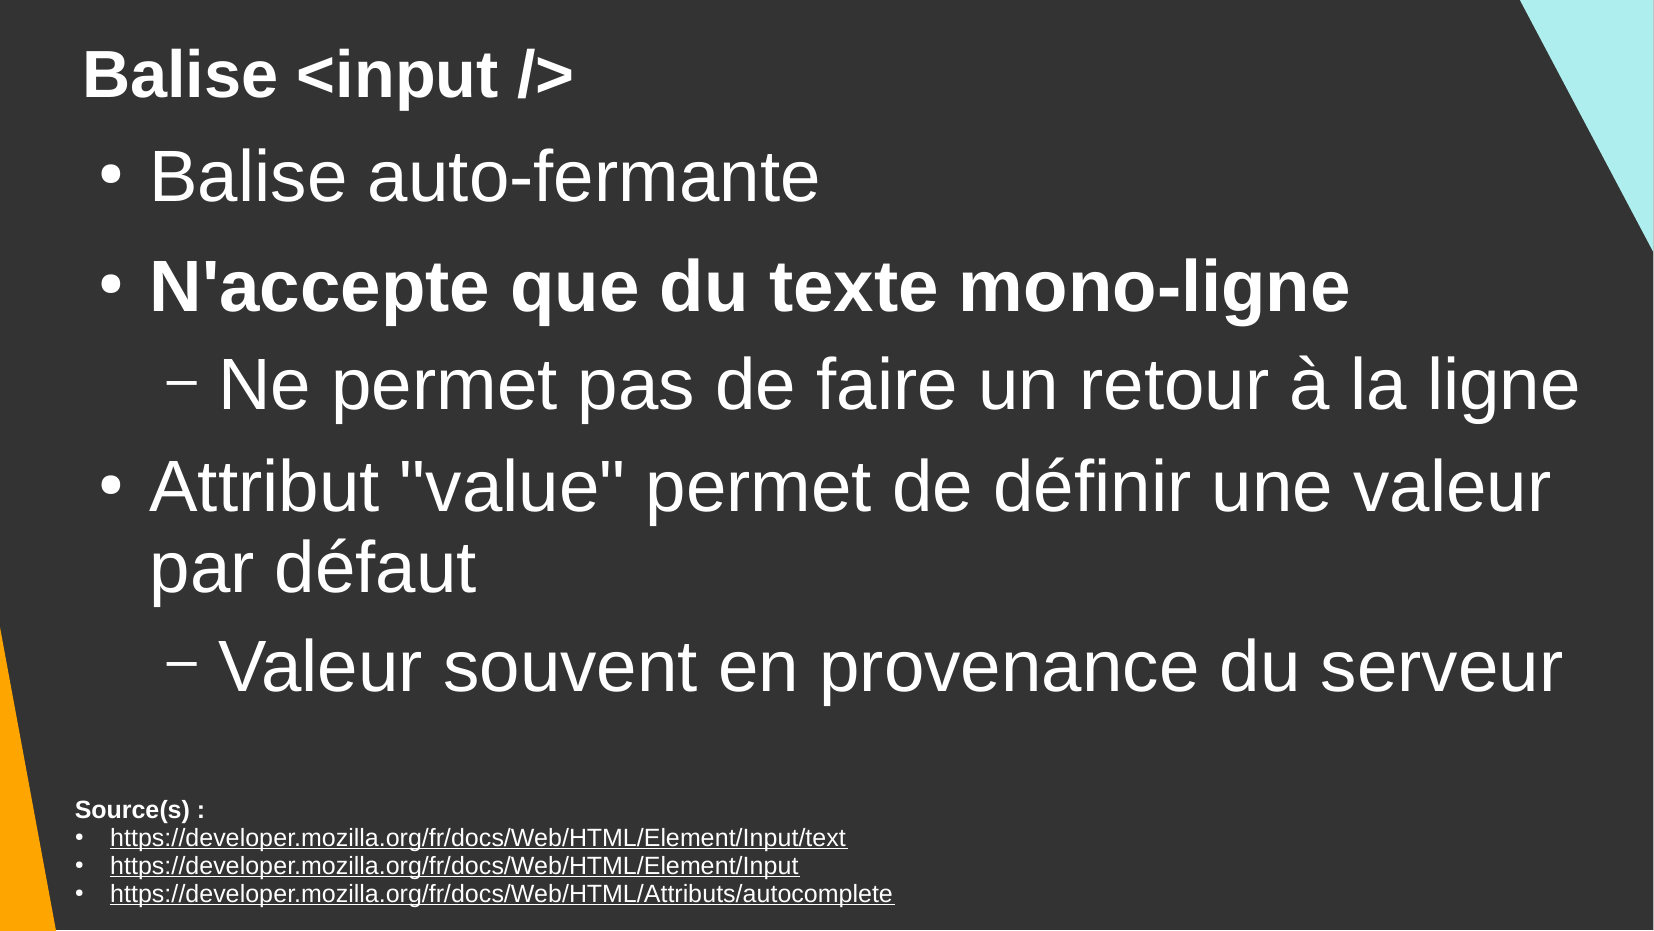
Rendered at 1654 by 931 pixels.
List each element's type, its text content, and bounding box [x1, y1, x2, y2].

title Balise <input /> [82, 37, 1571, 114]
text_box [1519, 0, 1654, 254]
text_box [0, 627, 57, 931]
text_box Source(s) : https://developer.mozilla.org/fr/docs/Web/HTML/Element/Input/text https://developer.mozilla.org/fr/docs/Web/HTML/Element/Input https://developer.mozilla.org/fr/docs/Web/HTML/Attributs/autocomplete [60, 788, 1546, 931]
list Balise auto-fermante N'accepte que du texte mono-ligne Ne permet pas de faire un retour à la ligne Attribut "value" permet de définir une valeur par défaut Valeur souvent en provenance du serveur [80, 135, 1605, 753]
